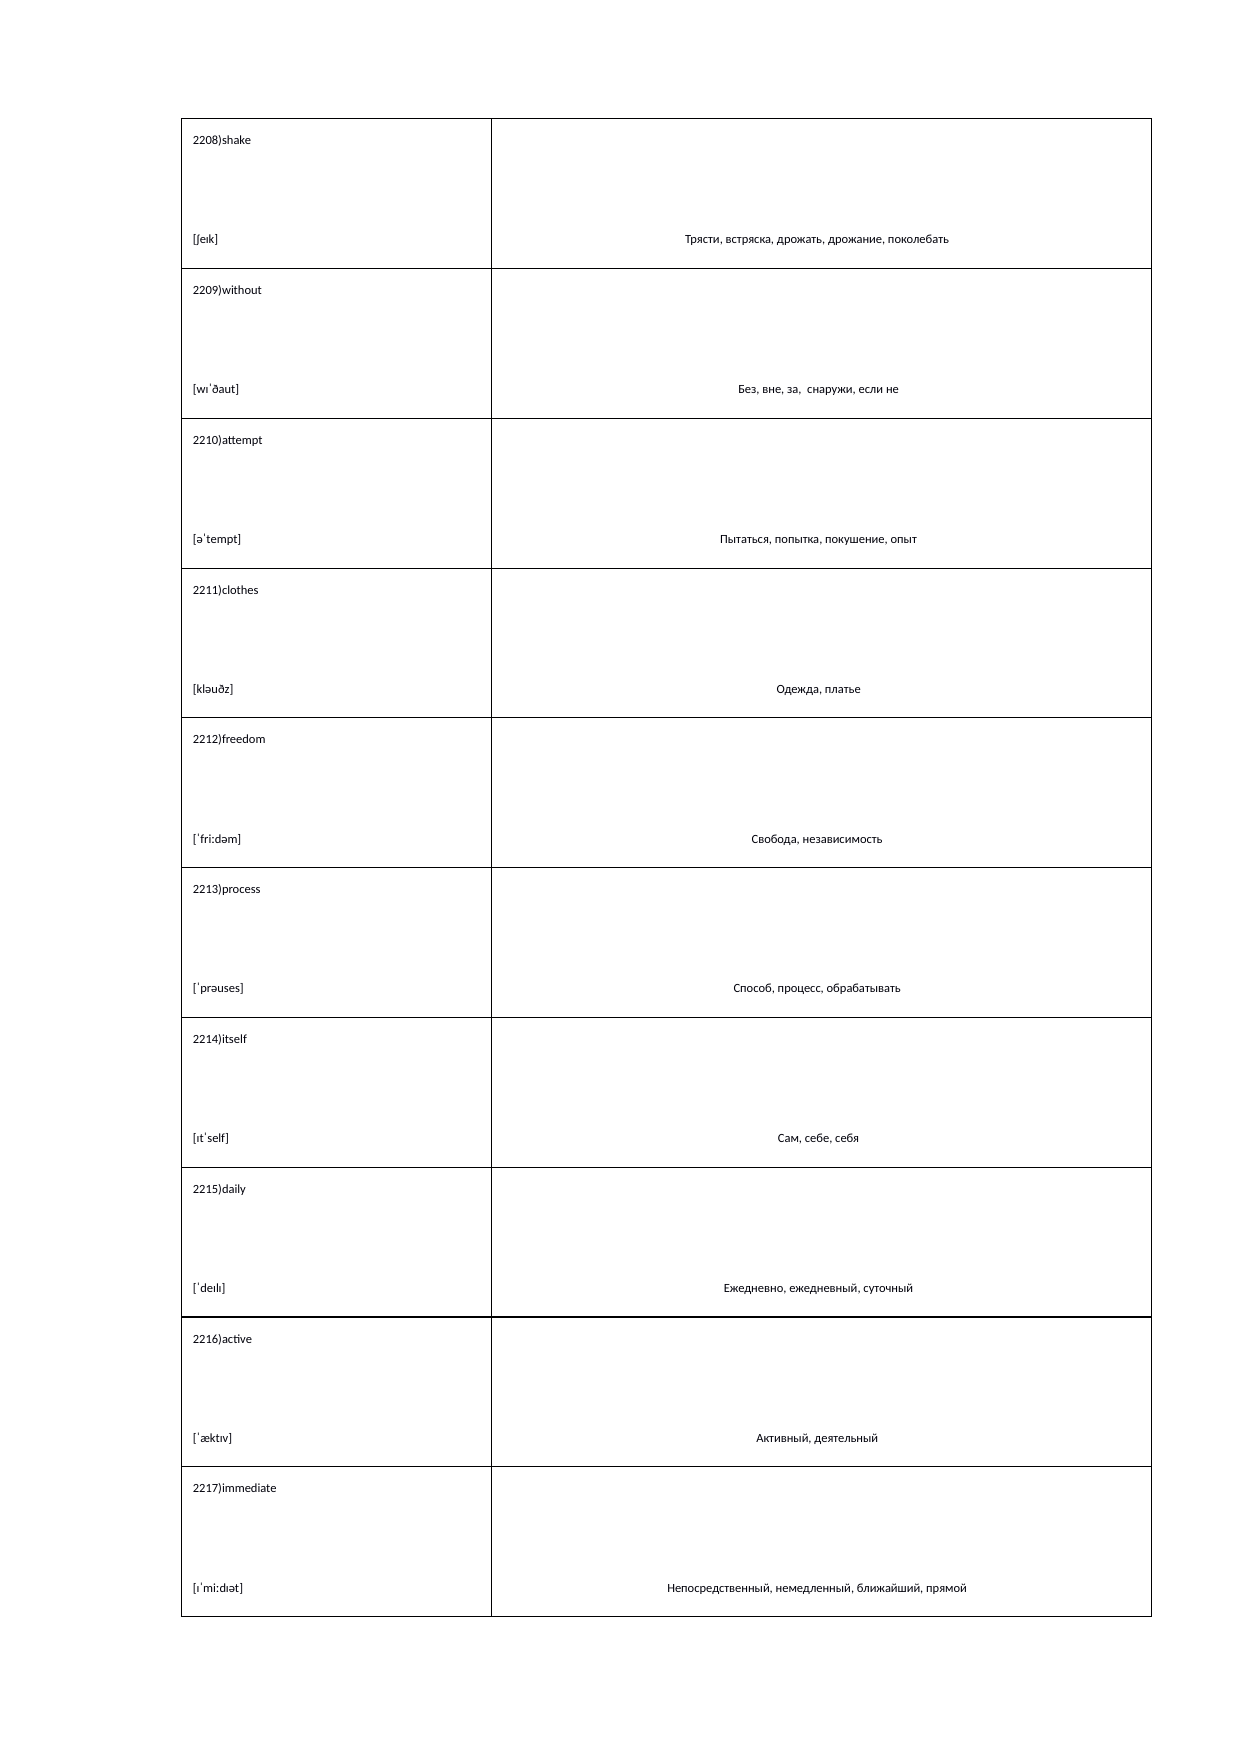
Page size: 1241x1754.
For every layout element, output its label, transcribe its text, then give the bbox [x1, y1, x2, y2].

table_cell Способ, процесс, обрабатывать [492, 868, 1151, 1017]
table_cell Ежедневно, ежедневный, суточный [492, 1168, 1151, 1316]
table_cell 2215)daily [ˈdeɪlɪ] [182, 1168, 491, 1316]
table_cell Непосредственный, немедленный, ближайший, прямой [492, 1467, 1151, 1616]
table_cell Активный, деятельный [492, 1318, 1151, 1466]
table_cell Одежда, платье [492, 569, 1151, 717]
table_cell 2217)immediate [ɪˈmiːdɪət] [182, 1467, 491, 1616]
table_cell Свобода, независимость [492, 718, 1151, 867]
table_cell Сам, себе, себя [492, 1018, 1151, 1167]
table_cell 2212)freedom [ˈfriːdəm] [182, 718, 491, 867]
table_cell 2208)shake [ʃeɪk] [182, 119, 491, 268]
table_cell Пытаться, попытка, покушение, опыт [492, 419, 1151, 567]
table_cell Трясти, встряска, дрожать, дрожание, поколебать [492, 119, 1151, 268]
table_cell 2211)clothes [kləuðz] [182, 569, 491, 717]
table_cell 2210)attempt [əˈtempt] [182, 419, 491, 567]
table_cell 2209)without [wɪˈðaut] [182, 269, 491, 418]
table_cell 2213)process [ˈprəuses] [182, 868, 491, 1017]
table_cell Без, вне, за, снаружи, если не [492, 269, 1151, 418]
table_cell 2216)active [ˈæktɪv] [182, 1318, 491, 1466]
table_cell 2214)itself [ɪtˈself] [182, 1018, 491, 1167]
